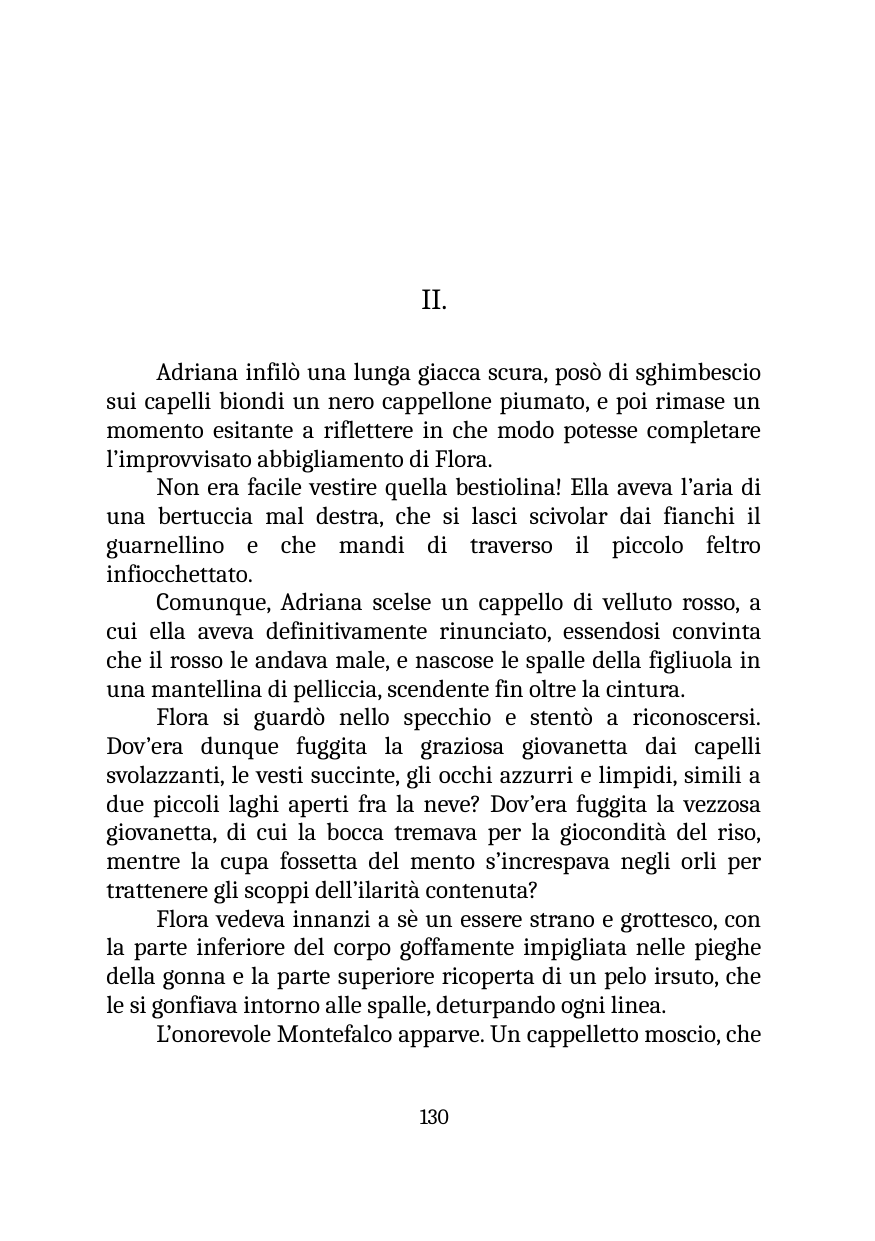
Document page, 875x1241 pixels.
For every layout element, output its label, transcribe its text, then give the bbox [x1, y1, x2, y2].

text Flora vedeva innanzi a sè un essere strano e grottesco, con la parte inferiore del corpo goffamente impigliata nelle pieghe della gonna e la parte superiore ricoperta di un pelo irsuto, che le si gonfiava intorno alle spalle, deturpando ogni linea. [106, 904, 762, 1019]
text Comunque, Adriana scelse un cappello di velluto rosso, a cui ella aveva definitivamente rinunciato, essendosi convinta che il rosso le andava male, e nascose le spalle della figliuola in una mantellina di pelliccia, scendente fin oltre la cintura. [106, 588, 762, 703]
text Adriana infilò una lunga giacca scura, posò di sghimbescio sui capelli biondi un nero cappellone piumato, e poi rimase un momento esitante a riflettere in che modo potesse completare l’improvvisato abbigliamento di Flora. [106, 358, 762, 473]
text L’onorevole Montefalco apparve. Un cappelletto moscio, che [106, 1019, 762, 1048]
text Flora si guardò nello specchio e stentò a riconoscersi. Dov’era dunque fuggita la graziosa giovanetta dai capelli svolazzanti, le vesti succinte, gli occhi azzurri e limpidi, simili a due piccoli laghi aperti fra la neve? Dov’era fuggita la vezzosa giovanetta, di cui la bocca tremava per la giocondità del riso, mentre la cupa fossetta del mento s’increspava negli orli per trattenere gli scoppi dell’ilarità contenuta? [106, 703, 762, 904]
text Non era facile vestire quella bestiolina! Ella aveva l’aria di una bertuccia mal destra, che si lasci scivolar dai fianchi il guarnellino e che mandi di traverso il piccolo feltro infiocchettato. [106, 473, 762, 588]
subtitle II. [106, 283, 762, 317]
